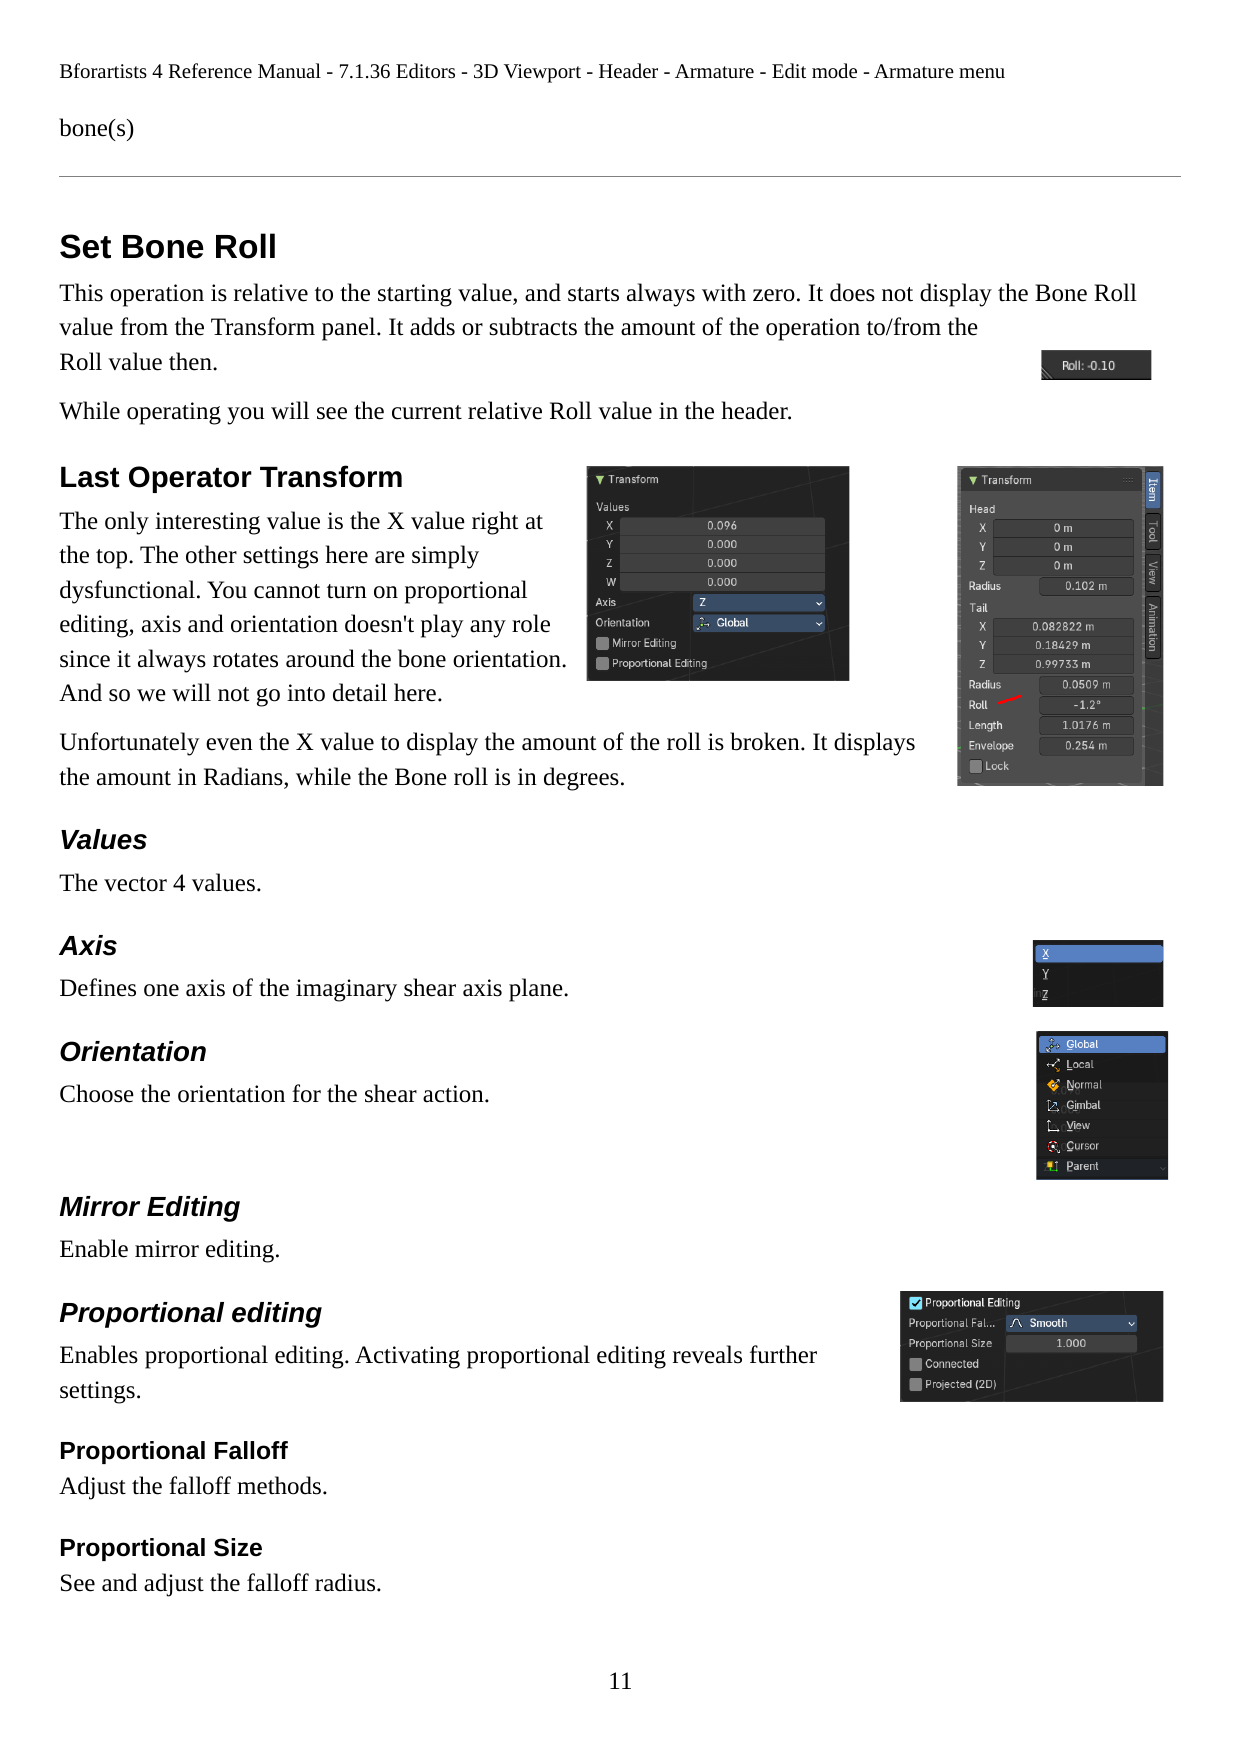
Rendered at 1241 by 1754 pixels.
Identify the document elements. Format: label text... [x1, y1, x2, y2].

subtitle Orientation [59, 1035, 1036, 1067]
text While operating you will see the current relative Roll value in the header. [59, 396, 1181, 424]
text Choose the orientation for the shear action. [59, 1079, 1036, 1108]
subtitle Proportional editing [59, 1296, 900, 1328]
text Unfortunately even the X value to display the amount of the roll is broken. It displays the amount in Radians, while the Bone roll is in degrees. [59, 727, 1181, 790]
text Adjust the falloff methods. [59, 1471, 1181, 1500]
subtitle Set Bone Roll [59, 227, 1181, 265]
text Defines one axis of the imaginary shear axis plane. [59, 973, 1032, 1002]
picture [586, 466, 850, 681]
picture [1032, 940, 1164, 1007]
picture [900, 1291, 1164, 1402]
subtitle Last Operator Transform [59, 459, 1181, 493]
text This operation is relative to the starting value, and starts always with zero. It does not display the Bone Roll value from the Transform panel. It adds or subtracts the amount of the operation to/from the Roll value then. [59, 278, 1181, 376]
text See and adjust the falloff radius. [59, 1568, 1181, 1596]
subtitle Mirror Editing [59, 1190, 1181, 1222]
text The vector 4 values. [59, 868, 1181, 896]
subtitle Axis [59, 929, 1181, 961]
subtitle Proportional Falloff [59, 1436, 1181, 1465]
text The only interesting value is the X value right at the top. The other settings here are simply dysfunctional. You cannot turn on proportional editing, axis and orientation doesn't play any role since it always rotates around the bone orientation. And so we will not go into detail here. [59, 506, 957, 707]
subtitle [1169, 1035, 1181, 1067]
text Enable mirror editing. [59, 1234, 1181, 1263]
subtitle [1164, 1296, 1181, 1328]
subtitle Values [59, 823, 1181, 855]
text Enables proportional editing. Activating proportional editing reveals further settings. [59, 1340, 1181, 1404]
subtitle Proportional Size [59, 1533, 1181, 1561]
picture [1041, 350, 1152, 380]
picture [1036, 1031, 1169, 1180]
text bone(s) [59, 113, 1181, 141]
picture [957, 466, 1164, 786]
